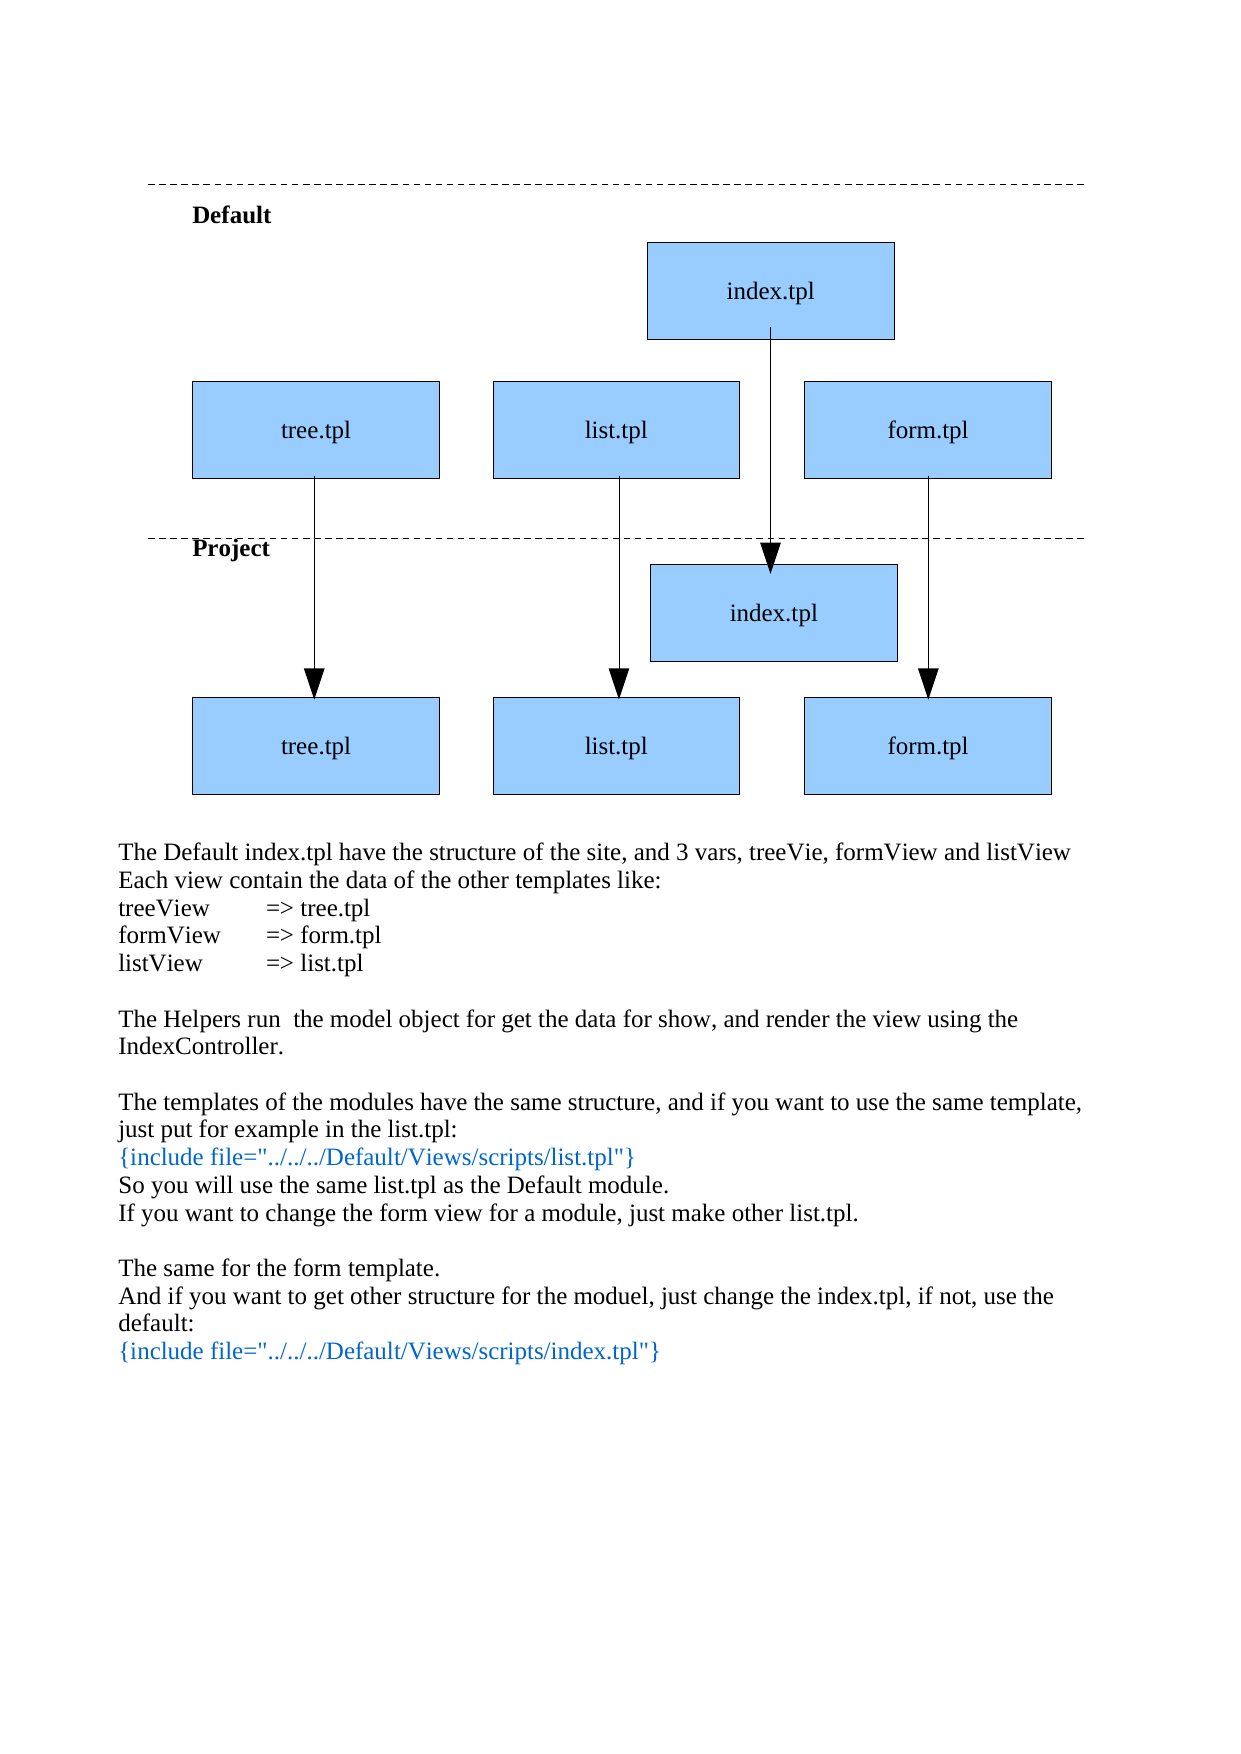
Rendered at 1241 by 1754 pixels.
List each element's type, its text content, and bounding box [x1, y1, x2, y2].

text treeView => tree.tpl [118, 894, 1122, 922]
text [929, 534, 1122, 561]
text The Helpers run the model object for get the data for show, and render the view using the IndexController. [118, 1005, 1122, 1060]
text Project [118, 534, 314, 561]
text If you want to change the form view for a module, just make other list.tpl. [118, 1199, 1122, 1226]
text listView => list.tpl [118, 949, 1122, 977]
text So you will use the same list.tpl as the Default module. [118, 1171, 1122, 1199]
text {include file="../../../Default/Views/scripts/list.tpl"} [118, 1143, 1122, 1171]
text The Default index.tpl have the structure of the site, and 3 vars, treeVie, formView and listView [118, 838, 1122, 866]
text [771, 534, 928, 561]
text formView => form.tpl [118, 922, 1122, 949]
text The templates of the modules have the same structure, and if you want to use the same template, just put for example in the list.tpl: [118, 1088, 1122, 1143]
text And if you want to get other structure for the moduel, just change the index.tpl, if not, use the default: [118, 1282, 1122, 1337]
text The same for the form template. [118, 1254, 1122, 1282]
text [315, 534, 619, 561]
text {include file="../../../Default/Views/scripts/index.tpl"} [118, 1337, 1122, 1365]
text Default [118, 201, 1122, 229]
text Each view contain the data of the other templates like: [118, 866, 1122, 894]
text [620, 534, 770, 561]
